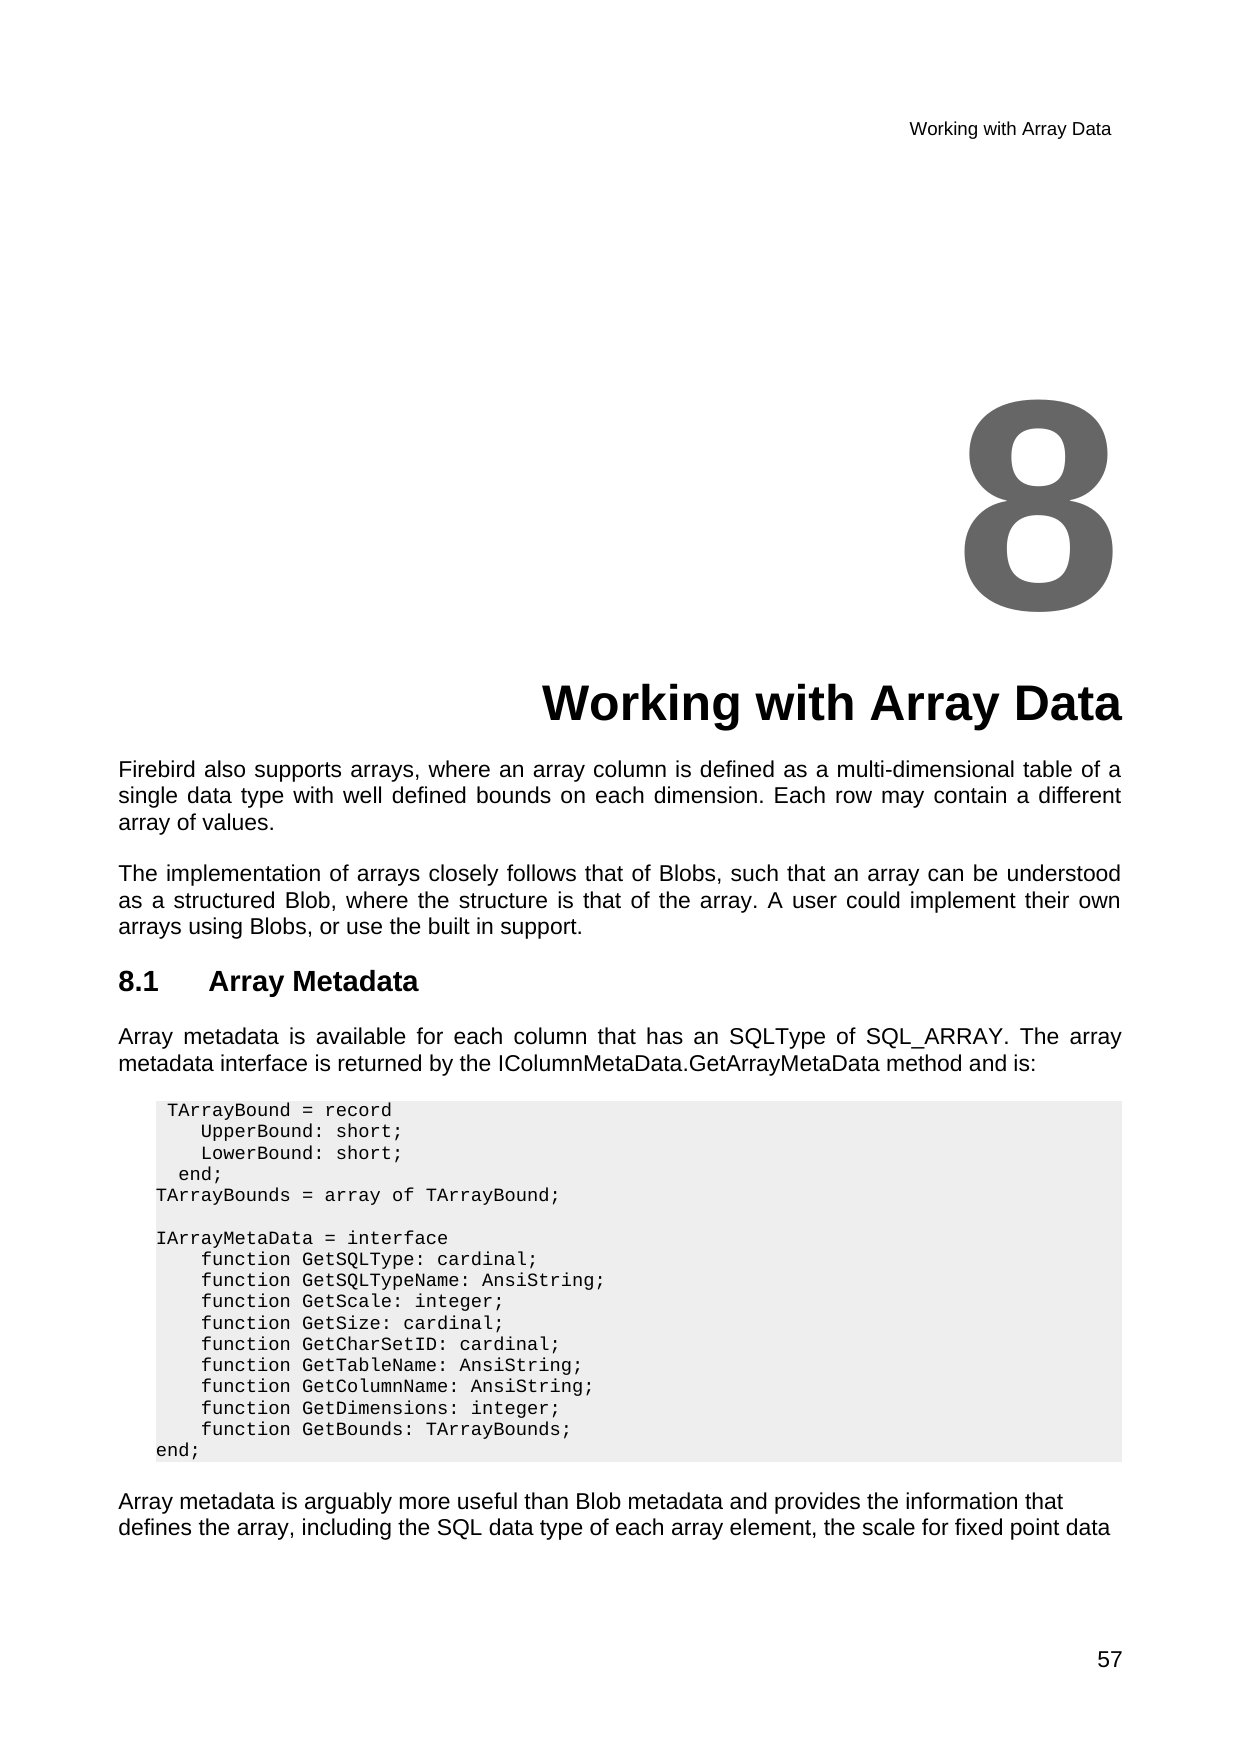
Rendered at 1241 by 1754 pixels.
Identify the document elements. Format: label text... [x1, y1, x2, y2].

subtitle Working with Array Data [81, 328, 1122, 731]
text IArrayMetaData = interface [156, 1228, 1122, 1250]
text end; [156, 1441, 1122, 1462]
subtitle Array Metadata [118, 964, 1122, 998]
text Array metadata is available for each column that has an SQLType of SQL_ARRAY. The array metadata interface is returned by the IColumnMetaData.GetArrayMetaData method and is: [118, 1023, 1122, 1076]
text function GetSize: cardinal; [156, 1313, 1122, 1335]
text UpperBound: short; [156, 1122, 1122, 1143]
text end; [156, 1165, 1122, 1186]
text function GetSQLType: cardinal; [156, 1250, 1122, 1271]
text function GetDimensions: integer; [156, 1398, 1122, 1420]
text function GetTableName: AnsiString; [156, 1356, 1122, 1377]
text function GetColumnName: AnsiString; [156, 1377, 1122, 1398]
text function GetBounds: TArrayBounds; [156, 1420, 1122, 1441]
text The implementation of arrays closely follows that of Blobs, such that an array can be understood as a structured Blob, where the structure is that of the array. A user could implement their own arrays using Blobs, or use the built in support. [118, 860, 1122, 939]
text function GetSQLTypeName: AnsiString; [156, 1271, 1122, 1292]
text function GetScale: integer; [156, 1292, 1122, 1313]
text Array metadata is arguably more useful than Blob metadata and provides the information that defines the array, including the SQL data type of each array element, the scale for fixed point data [118, 1488, 1122, 1541]
text TArrayBound = record [156, 1101, 1122, 1122]
text TArrayBounds = array of TArrayBound; [156, 1186, 1122, 1207]
text function GetCharSetID: cardinal; [156, 1335, 1122, 1356]
text LowerBound: short; [156, 1143, 1122, 1165]
text Firebird also supports arrays, where an array column is defined as a multi-dimensional table of a single data type with well defined bounds on each dimension. Each row may contain a different array of values. [118, 756, 1122, 835]
